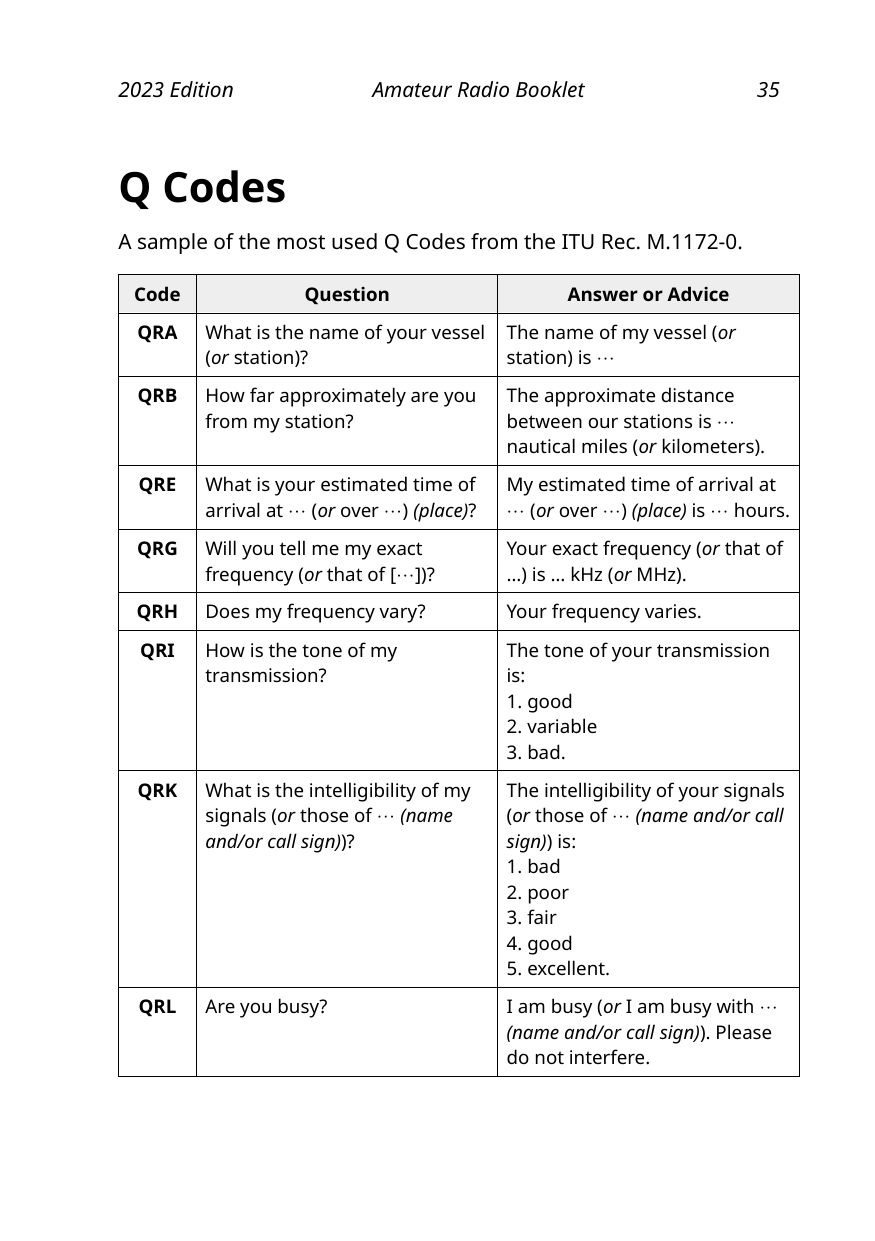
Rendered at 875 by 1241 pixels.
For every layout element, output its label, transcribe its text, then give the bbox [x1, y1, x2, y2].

table_cell What is the intelligibility of my signals (or those of  (name and/or call sign))? [197, 771, 497, 987]
table_cell How is the tone of my transmission? [197, 631, 497, 770]
table_header Code [119, 275, 196, 312]
table_cell The tone of your transmission is: 1. good 2. variable 3. bad. [498, 631, 799, 770]
table_cell The name of my vessel (or station) is  [498, 314, 799, 376]
table_header Question [197, 275, 497, 312]
table_cell My estimated time of arrival at  (or over ) (place) is  hours. [498, 466, 799, 528]
table_cell What is your estimated time of arrival at  (or over ) (place)? [197, 466, 497, 528]
table_cell QRB [119, 377, 196, 465]
table_cell QRK [119, 771, 196, 987]
table_cell QRI [119, 631, 196, 770]
table_cell QRA [119, 314, 196, 376]
table_cell The approximate distance between our stations is  nautical miles (or kilometers). [498, 377, 799, 465]
table_cell QRL [119, 988, 196, 1076]
table_cell I am busy (or I am busy with  (name and/or call sign)). Please do not interfere. [498, 988, 799, 1076]
subtitle Q Codes [118, 158, 799, 215]
table_cell What is the name of your vessel (or station)? [197, 314, 497, 376]
table_cell Does my frequency vary? [197, 593, 497, 630]
table_cell Will you tell me my exact frequency (or that of [])? [197, 530, 497, 592]
table_header Answer or Advice [498, 275, 799, 312]
text A sample of the most used Q Codes from the ITU Rec. M.1172-0. [118, 227, 799, 256]
table_cell Are you busy? [197, 988, 497, 1076]
table_cell QRG [119, 530, 196, 592]
table_cell How far approximately are you from my station? [197, 377, 497, 465]
table_cell The intelligibility of your signals (or those of  (name and/or call sign)) is: 1. bad 2. poor 3. fair 4. good 5. excellent. [498, 771, 799, 987]
table_cell QRH [119, 593, 196, 630]
table_cell Your frequency varies. [498, 593, 799, 630]
table_cell Your exact frequency (or that of …) is … kHz (or MHz). [498, 530, 799, 592]
table_cell QRE [119, 466, 196, 528]
